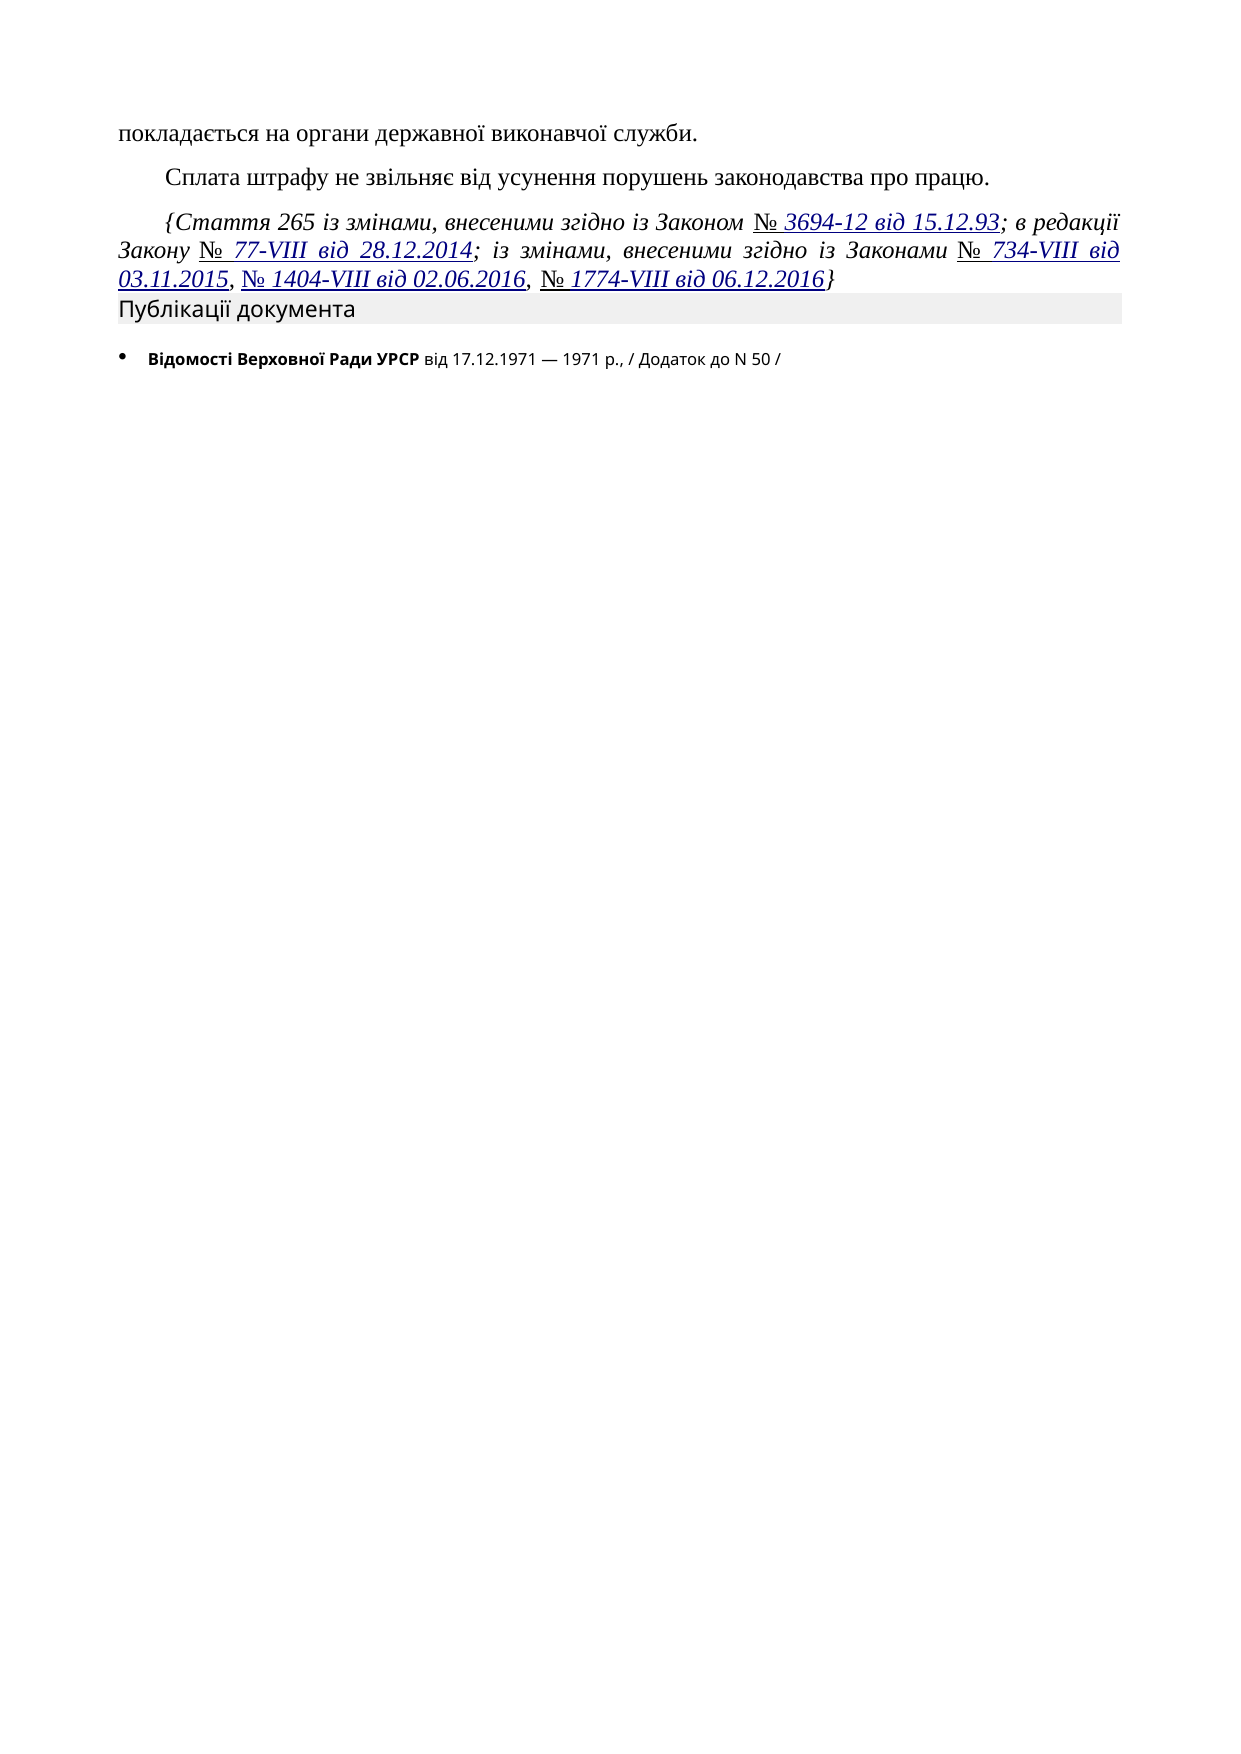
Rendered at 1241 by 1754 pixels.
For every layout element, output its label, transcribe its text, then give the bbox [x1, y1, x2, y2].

subtitle Публікації документа [118, 293, 1122, 324]
list Відомості Верховної Ради УРСР від 17.12.1971 — 1971 р., / Додаток до N 50 / [118, 340, 1122, 371]
text Сплата штрафу не звільняє від усунення порушень законодавства про працю. [118, 162, 1122, 191]
text покладається на органи державної виконавчої служби. [118, 118, 1122, 147]
text {Стаття 265 із змінами, внесеними згідно із Законом № 3694-12 від 15.12.93; в редакції Закону № 77-VIII від 28.12.2014; із змінами, внесеними згідно із Законами № 734-VIII від 03.11.2015, № 1404-VIII від 02.06.2016, № 1774-VIII від 06.12.2016} [118, 207, 1122, 293]
